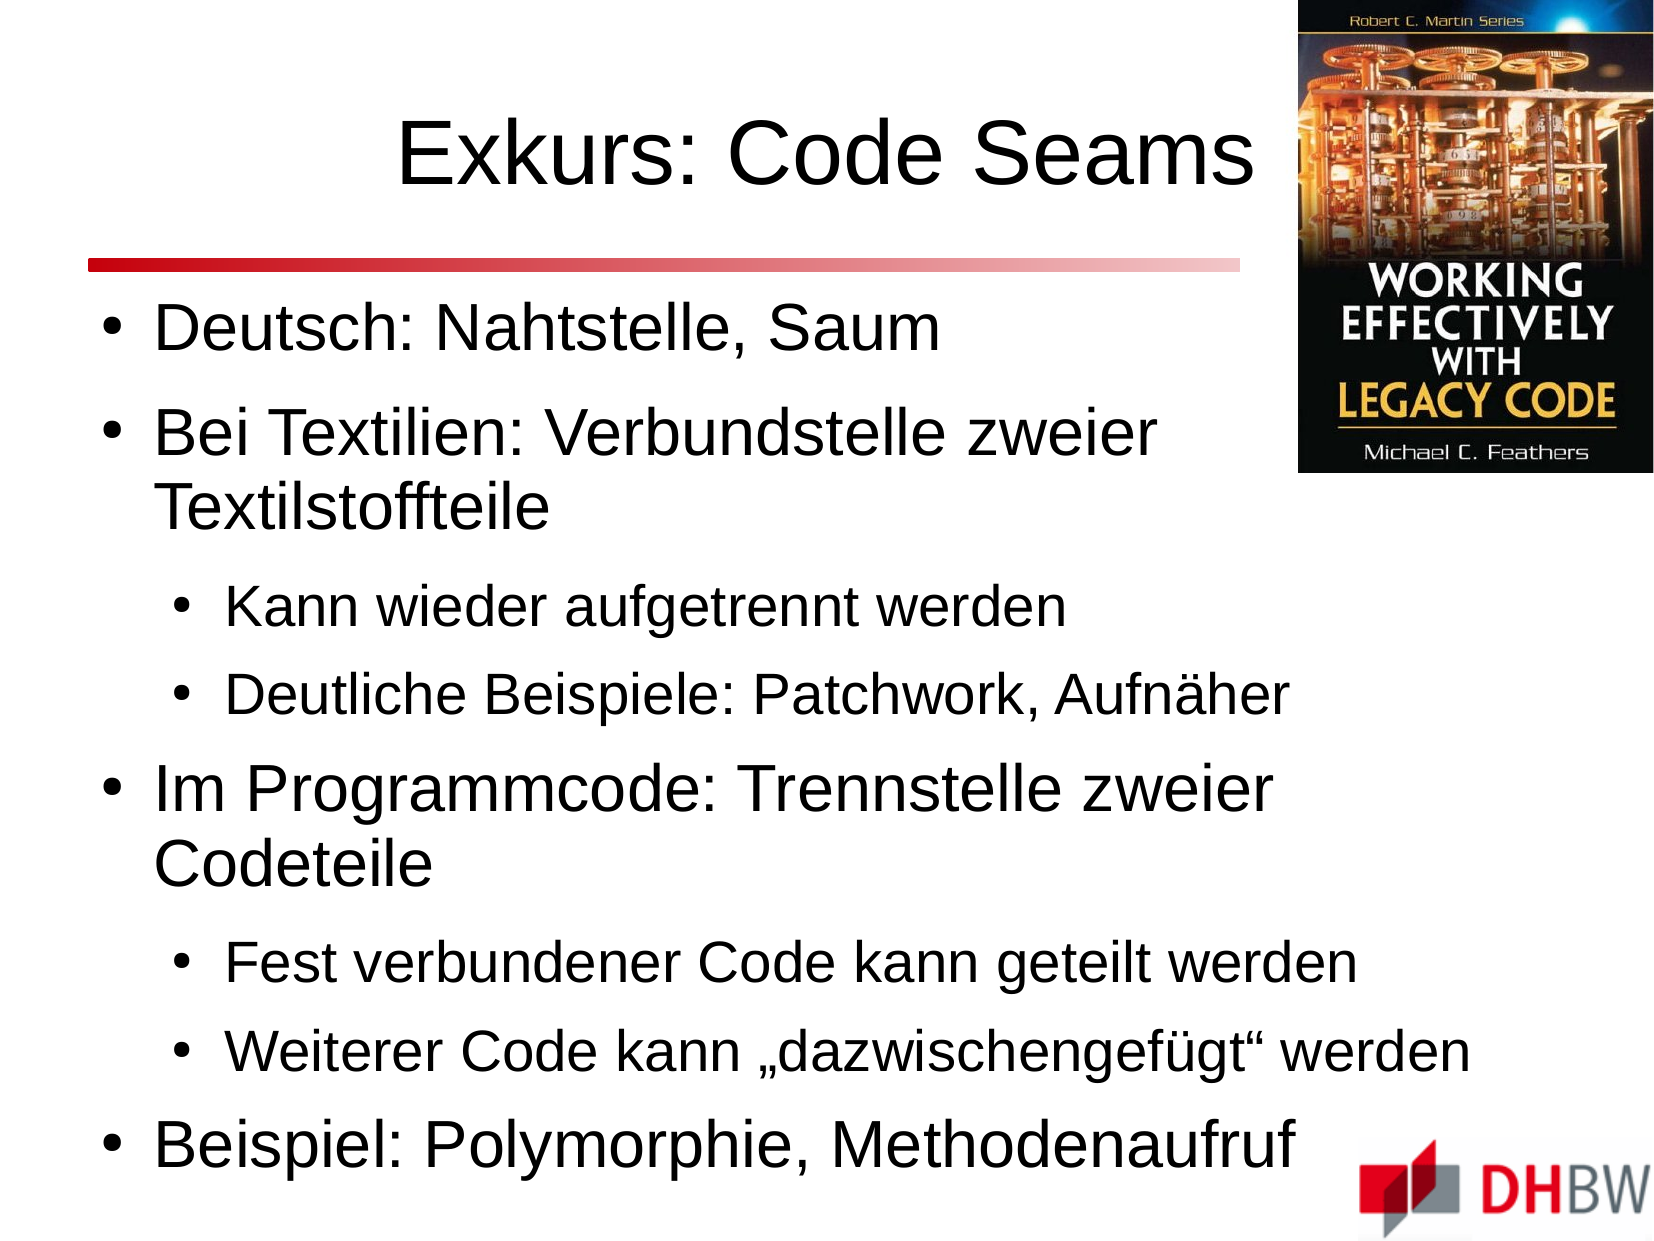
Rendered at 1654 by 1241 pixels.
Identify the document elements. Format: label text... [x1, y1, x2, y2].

picture [1358, 1137, 1652, 1241]
list Deutsch: Nahtstelle, Saum Bei Textilien: Verbundstelle zweier Textilstoffteile Kann wieder aufgetrennt werden Deutliche Beispiele: Patchwork, Aufnäher Im Programmcode: Trennstelle zweier Codeteile Fest verbundener Code kann geteilt werden Weiterer Code kann „dazwischengefügt“ werden Beispiel: Polymorphie, Methodenaufruf [82, 290, 1571, 1182]
picture [1240, 0, 1654, 473]
title Exkurs: Code Seams [82, 56, 1571, 250]
